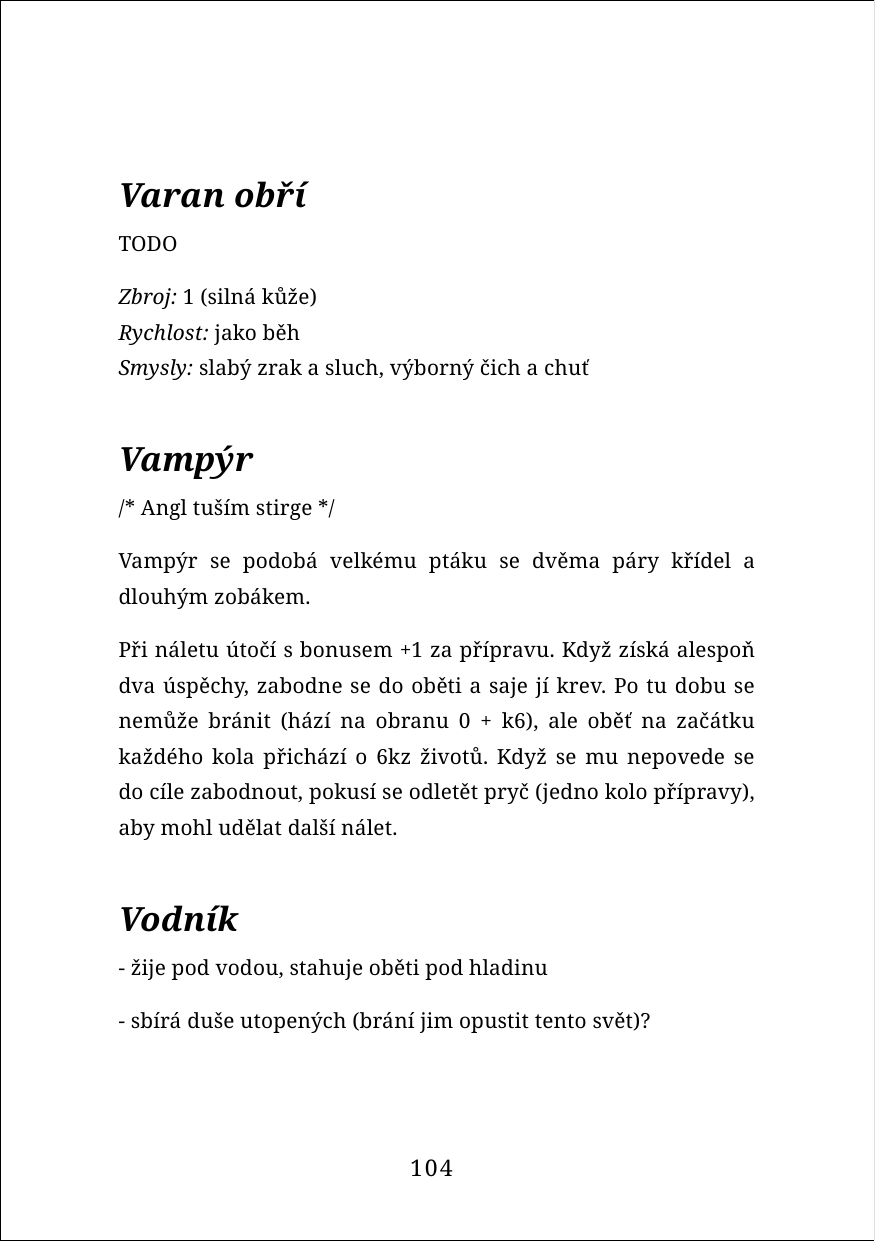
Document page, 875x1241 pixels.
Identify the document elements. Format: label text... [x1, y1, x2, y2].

subtitle Varan obří [118, 172, 756, 217]
text Rychlost: jako běh [118, 318, 756, 346]
subtitle Vampýr [118, 436, 756, 481]
text - žije pod vodou, stahuje oběti pod hladinu [118, 953, 756, 981]
text /* Angl tuším stirge */ [118, 493, 756, 522]
text - sbírá duše utopených (brání jim opustit tento svět)? [118, 1006, 756, 1034]
text TODO [118, 229, 756, 257]
text Smysly: slabý zrak a sluch, výborný čich a chuť [118, 353, 756, 382]
text Vampýr se podobá velkému ptáku se dvěma páry křídel a dlouhým zobákem. [118, 546, 756, 610]
text Zbroj: 1 (silná kůže) [118, 282, 756, 311]
subtitle Vodník [118, 896, 756, 941]
text Při náletu útočí s bonusem +1 za přípravu. Když získá alespoň dva úspěchy, zabodne se do oběti a saje jí krev. Po tu dobu se nemůže bránit (hází na obranu 0 + k6), ale oběť na začátku každého kola přichází o 6kz životů. Když se mu nepovede se do cíle zabodnout, pokusí se odletět pryč (jedno kolo přípravy), aby mohl udělat další nálet. [118, 635, 756, 841]
